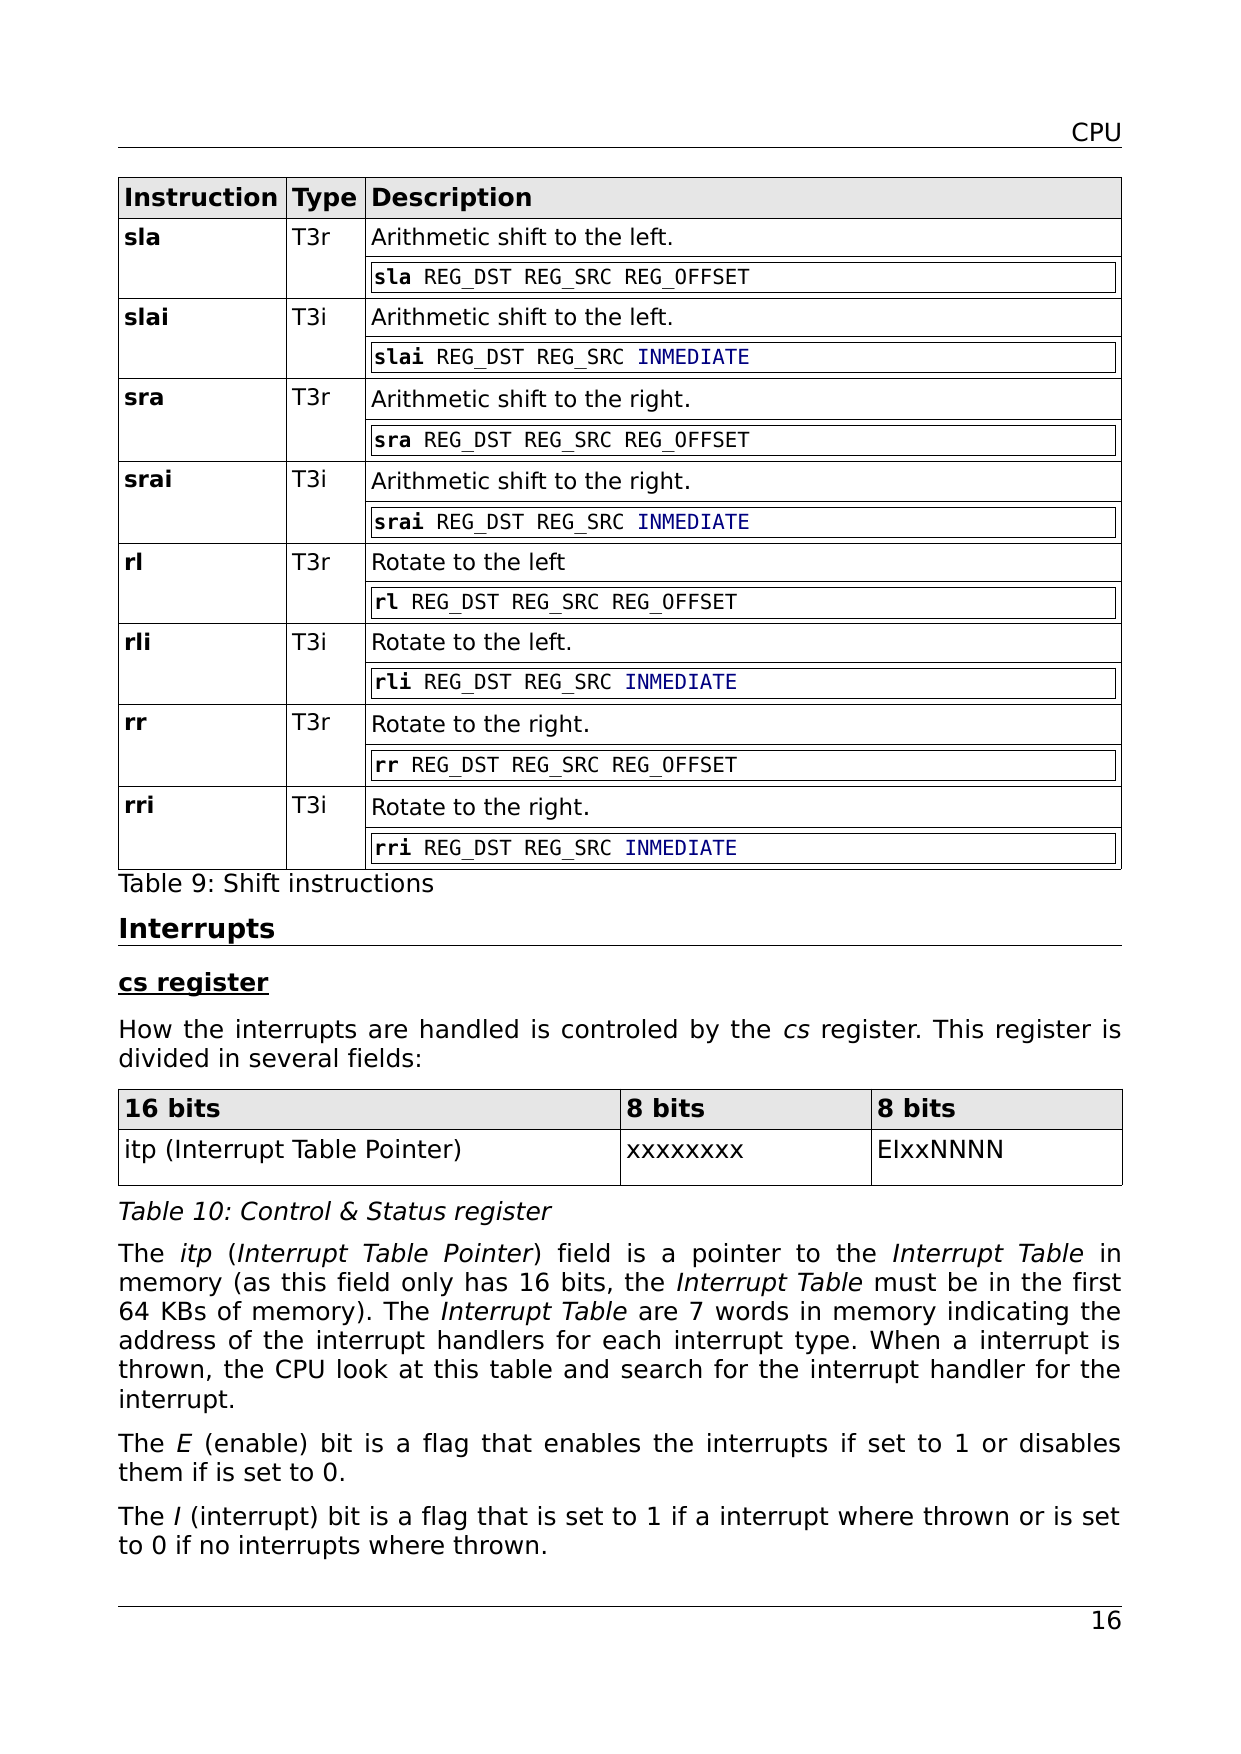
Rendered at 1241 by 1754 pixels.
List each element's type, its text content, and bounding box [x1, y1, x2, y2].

title Interrupts [118, 913, 1122, 945]
table_header Description [366, 178, 1121, 218]
text How the interrupts are handled is controled by the cs register. This register is divided in several fields: [118, 1015, 1122, 1074]
table_header Rotate to the right. [366, 705, 1121, 744]
table_cell srai [119, 462, 286, 543]
table_cell xxxxxxxx [621, 1130, 871, 1185]
title cs register [118, 968, 1122, 998]
text The E (enable) bit is a flag that enables the interrupts if set to 1 or disables them if is set to 0. [118, 1429, 1122, 1487]
table_cell T3r [287, 544, 365, 623]
table_header 8 bits [872, 1090, 1122, 1129]
table_cell T3i [287, 624, 365, 703]
table_cell EIxxNNNN [872, 1130, 1122, 1185]
text Table 9: Shift instructions [118, 869, 1122, 898]
table_header Rotate to the left. [366, 624, 1121, 662]
table_cell rli REG_DST REG_SRC INMEDIATE [366, 663, 1121, 703]
table_cell slai [119, 299, 286, 378]
table_cell itp (Interrupt Table Pointer) [119, 1130, 620, 1185]
table_cell T3r [287, 379, 365, 461]
table_cell srai REG_DST REG_SRC INMEDIATE [366, 502, 1121, 543]
text The itp (Interrupt Table Pointer) field is a pointer to the Interrupt Table in memory (as this field only has 16 bits, the Interrupt Table must be in the first 64 KBs of memory). The Interrupt Table are 7 words in memory indicating the address of the interrupt handlers for each interrupt type. When a interrupt is thrown, the CPU look at this table and search for the interrupt handler for the interrupt. [118, 1239, 1122, 1414]
table_cell T3r [287, 705, 365, 786]
table_cell rr REG_DST REG_SRC REG_OFFSET [366, 745, 1121, 786]
table_cell T3i [287, 299, 365, 378]
table_header Arithmetic shift to the right. [366, 462, 1121, 501]
table_cell rli [119, 624, 286, 703]
table_cell rl [119, 544, 286, 623]
table_cell T3i [287, 787, 365, 869]
table_cell rl REG_DST REG_SRC REG_OFFSET [366, 582, 1121, 623]
table_header 16 bits [119, 1090, 620, 1129]
table_header Rotate to the right. [366, 787, 1121, 827]
table_cell sra REG_DST REG_SRC REG_OFFSET [366, 420, 1121, 461]
table_header Arithmetic shift to the right. [366, 379, 1121, 419]
table_header Arithmetic shift to the left. [366, 219, 1121, 256]
table_header Instruction [119, 178, 286, 218]
table_cell T3r [287, 219, 365, 298]
table_cell rri [119, 787, 286, 869]
table_cell slai REG_DST REG_SRC INMEDIATE [366, 337, 1121, 378]
text Table 10: Control & Status register [118, 1197, 1122, 1226]
table_cell sra [119, 379, 286, 461]
table_cell rr [119, 705, 286, 786]
text The I (interrupt) bit is a flag that is set to 1 if a interrupt where thrown or is set to 0 if no interrupts where thrown. [118, 1502, 1122, 1560]
table_cell T3i [287, 462, 365, 543]
table_header Arithmetic shift to the left. [366, 299, 1121, 336]
table_cell sla [119, 219, 286, 298]
table_header Type [287, 178, 365, 218]
table_header Rotate to the left [366, 544, 1121, 581]
table_cell rri REG_DST REG_SRC INMEDIATE [366, 828, 1121, 869]
table_header 8 bits [621, 1090, 871, 1129]
table_cell sla REG_DST REG_SRC REG_OFFSET [366, 257, 1121, 298]
